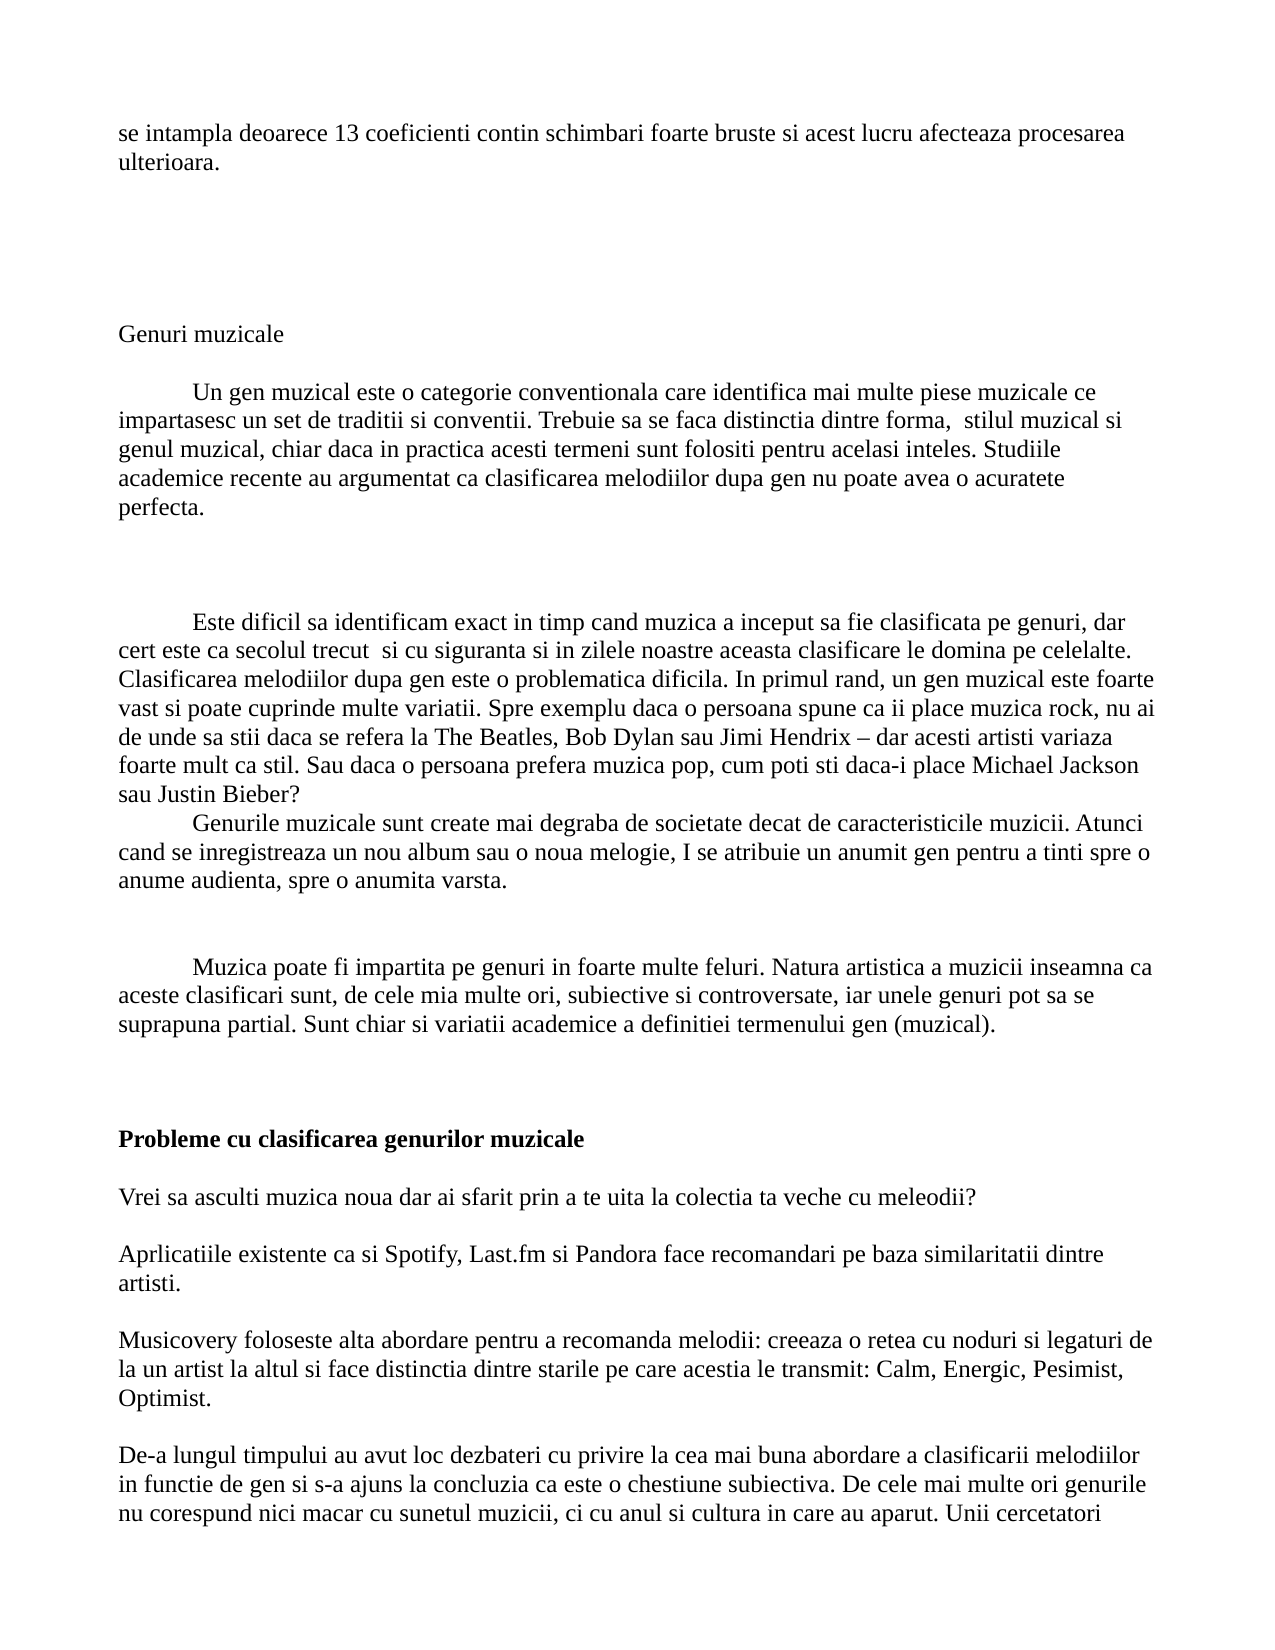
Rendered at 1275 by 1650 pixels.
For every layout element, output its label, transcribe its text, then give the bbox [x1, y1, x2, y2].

text Musicovery foloseste alta abordare pentru a recomanda melodii: creeaza o retea cu noduri si legaturi de la un artist la altul si face distinctia dintre starile pe care acestia le transmit: Calm, Energic, Pesimist, Optimist. [118, 1326, 1157, 1412]
text Muzica poate fi impartita pe genuri in foarte multe feluri. Natura artistica a muzicii inseamna ca aceste clasificari sunt, de cele mia multe ori, subiective si controversate, iar unele genuri pot sa se suprapuna partial. Sunt chiar si variatii academice a definitiei termenului gen (muzical). [118, 952, 1157, 1038]
text Vrei sa asculti muzica noua dar ai sfarit prin a te uita la colectia ta veche cu meleodii? [118, 1182, 1157, 1211]
text se intampla deoarece 13 coeficienti contin schimbari foarte bruste si acest lucru afecteaza procesarea ulterioara. [118, 118, 1157, 176]
text Un gen muzical este o categorie conventionala care identifica mai multe piese muzicale ce impartasesc un set de traditii si conventii. Trebuie sa se faca distinctia dintre forma, stilul muzical si genul muzical, chiar daca in practica acesti termeni sunt folositi pentru acelasi inteles. Studiile academice recente au argumentat ca clasificarea melodiilor dupa gen nu poate avea o acuratete perfecta. [118, 377, 1157, 521]
text Genurile muzicale sunt create mai degraba de societate decat de caracteristicile muzicii. Atunci cand se inregistreaza un nou album sau o noua melogie, I se atribuie un anumit gen pentru a tinti spre o anume audienta, spre o anumita varsta. [118, 808, 1157, 894]
text Genuri muzicale [118, 319, 1157, 348]
text De-a lungul timpului au avut loc dezbateri cu privire la cea mai buna abordare a clasificarii melodiilor in functie de gen si s-a ajuns la concluzia ca este o chestiune subiectiva. De cele mai multe ori genurile nu corespund nici macar cu sunetul muzicii, ci cu anul si cultura in care au aparut. Unii cercetatori [118, 1441, 1157, 1527]
text Probleme cu clasificarea genurilor muzicale [118, 1124, 1157, 1153]
text Este dificil sa identificam exact in timp cand muzica a inceput sa fie clasificata pe genuri, dar cert este ca secolul trecut si cu siguranta si in zilele noastre aceasta clasificare le domina pe celelalte. Clasificarea melodiilor dupa gen este o problematica dificila. In primul rand, un gen muzical este foarte vast si poate cuprinde multe variatii. Spre exemplu daca o persoana spune ca ii place muzica rock, nu ai de unde sa stii daca se refera la The Beatles, Bob Dylan sau Jimi Hendrix – dar acesti artisti variaza foarte mult ca stil. Sau daca o persoana prefera muzica pop, cum poti sti daca-i place Michael Jackson sau Justin Bieber? [118, 607, 1157, 808]
text Aprlicatiile existente ca si Spotify, Last.fm si Pandora face recomandari pe baza similaritatii dintre artisti. [118, 1239, 1157, 1297]
